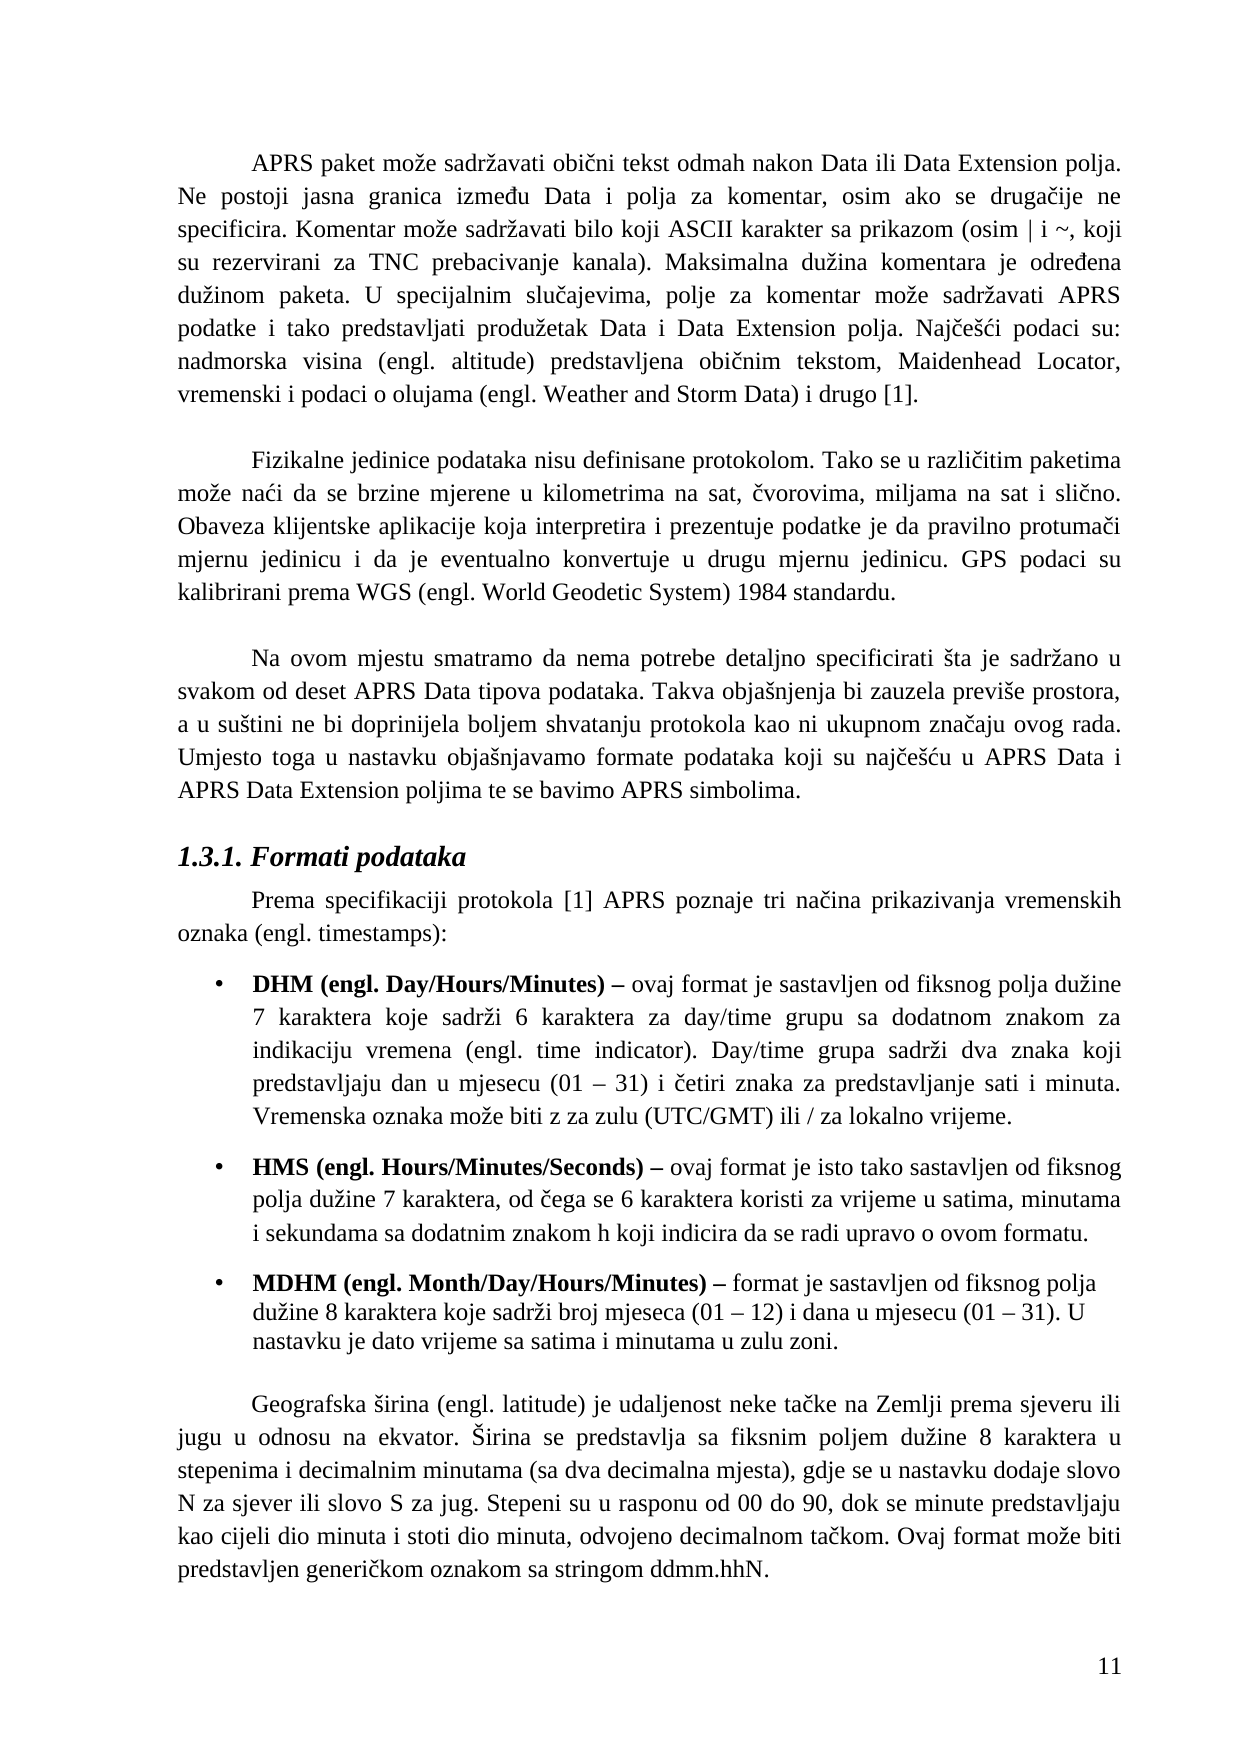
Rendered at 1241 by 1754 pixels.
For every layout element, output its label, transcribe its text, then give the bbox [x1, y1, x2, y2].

text Na ovom mjestu smatramo da nema potrebe detaljno specificirati šta je sadržano u svakom od deset APRS Data tipova podataka. Takva objašnjenja bi zauzela previše prostora, a u suštini ne bi doprinijela boljem shvatanju protokola kao ni ukupnom značaju ovog rada. Umjesto toga u nastavku objašnjavamo formate podataka koji su najčešću u APRS Data i APRS Data Extension poljima te se bavimo APRS simbolima. [177, 643, 1122, 804]
list HMS (engl. Hours/Minutes/Seconds) – ovaj format je isto tako sastavljen od fiksnog polja dužine 7 karaktera, od čega se 6 karaktera koristi za vrijeme u satima, minutama i sekundama sa dodatnim znakom h koji indicira da se radi upravo o ovom formatu. [215, 1152, 1122, 1246]
text Prema specifikaciji protokola [1] APRS poznaje tri načina prikazivanja vremenskih oznaka (engl. timestamps): [177, 885, 1122, 947]
list DHM (engl. Day/Hours/Minutes) – ovaj format je sastavljen od fiksnog polja dužine 7 karaktera koje sadrži 6 karaktera za day/time grupu sa dodatnom znakom za indikaciju vremena (engl. time indicator). Day/time grupa sadrži dva znaka koji predstavljaju dan u mjesecu (01 – 31) i četiri znaka za predstavljanje sati i minuta. Vremenska oznaka može biti z za zulu (UTC/GMT) ili / za lokalno vrijeme. [215, 969, 1122, 1129]
text Geografska širina (engl. latitude) je udaljenost neke tačke na Zemlji prema sjeveru ili jugu u odnosu na ekvator. Širina se predstavlja sa fiksnim poljem dužine 8 karaktera u stepenima i decimalnim minutama (sa dva decimalna mjesta), gdje se u nastavku dodaje slovo N za sjever ili slovo S za jug. Stepeni su u rasponu od 00 do 90, dok se minute predstavljaju kao cijeli dio minuta i stoti dio minuta, odvojeno decimalnom tačkom. Ovaj format može biti predstavljen generičkom oznakom sa stringom ddmm.hhN. [177, 1389, 1122, 1583]
list MDHM (engl. Month/Day/Hours/Minutes) – format je sastavljen od fiksnog polja dužine 8 karaktera koje sadrži broj mjeseca (01 – 12) i dana u mjesecu (01 – 31). U nastavku je dato vrijeme sa satima i minutama u zulu zoni. [215, 1268, 1122, 1355]
text Fizikalne jedinice podataka nisu definisane protokolom. Tako se u različitim paketima može naći da se brzine mjerene u kilometrima na sat, čvorovima, miljama na sat i slično. Obaveza klijentske aplikacije koja interpretira i prezentuje podatke je da pravilno protumači mjernu jedinicu i da je eventualno konvertuje u drugu mjernu jedinicu. GPS podaci su kalibrirani prema WGS (engl. World Geodetic System) 1984 standardu. [177, 445, 1122, 606]
subtitle 1.3.1. Formati podataka [177, 839, 1122, 873]
text APRS paket može sadržavati obični tekst odmah nakon Data ili Data Extension polja. Ne postoji jasna granica između Data i polja za komentar, osim ako se drugačije ne specificira. Komentar može sadržavati bilo koji ASCII karakter sa prikazom (osim | i ~, koji su rezervirani za TNC prebacivanje kanala). Maksimalna dužina komentara je određena dužinom paketa. U specijalnim slučajevima, polje za komentar može sadržavati APRS podatke i tako predstavljati produžetak Data i Data Extension polja. Najčešći podaci su: nadmorska visina (engl. altitude) predstavljena običnim tekstom, Maidenhead Locator, vremenski i podaci o olujama (engl. Weather and Storm Data) i drugo [1]. [177, 148, 1122, 408]
